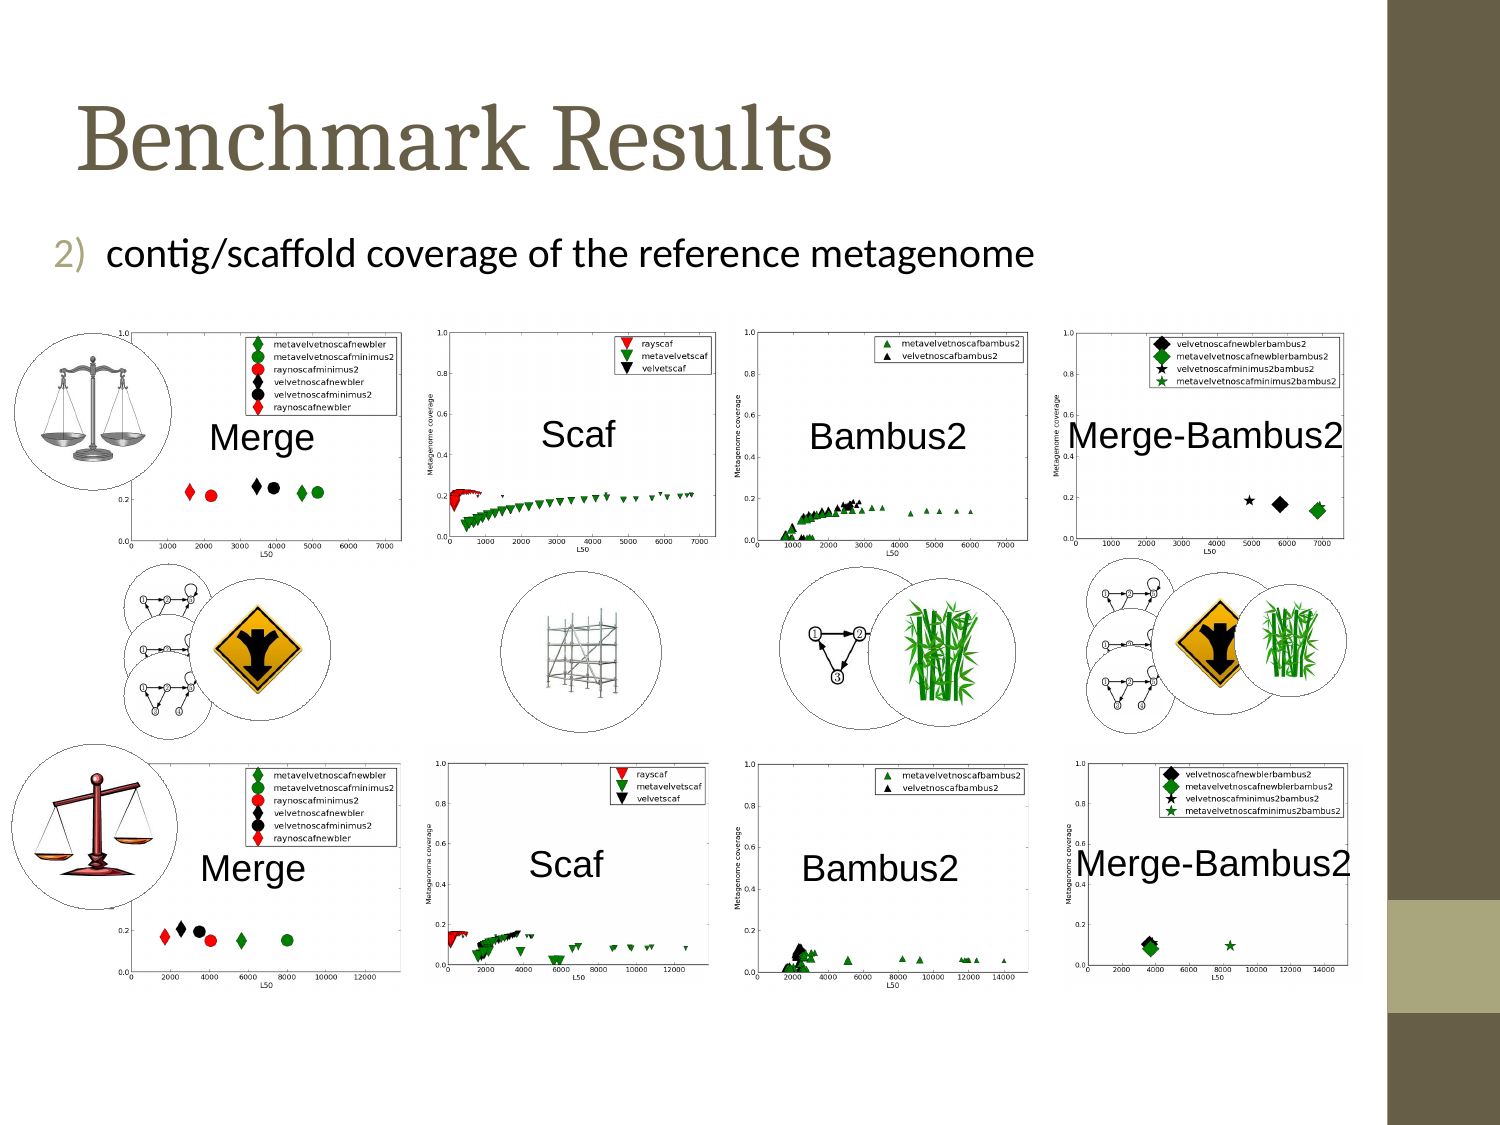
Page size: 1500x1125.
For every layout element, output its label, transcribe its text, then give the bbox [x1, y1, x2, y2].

picture [135, 582, 201, 628]
picture [1262, 600, 1319, 681]
text_box [11, 744, 178, 910]
picture [1051, 307, 1361, 564]
picture [135, 632, 190, 665]
title Benchmark Results [75, 82, 1326, 195]
picture [208, 604, 309, 696]
picture [732, 738, 1029, 999]
text_box [1086, 558, 1347, 734]
picture [34, 773, 153, 876]
picture [40, 355, 146, 462]
picture [533, 600, 638, 704]
picture [1098, 576, 1163, 621]
list contig/scaﬀold coverage of the reference metagenome [35, 236, 1382, 1063]
picture [1098, 664, 1163, 715]
picture [904, 599, 979, 706]
text_box [779, 567, 1016, 730]
picture [135, 670, 201, 721]
picture [1098, 626, 1153, 659]
picture [801, 601, 888, 695]
text_box [123, 563, 331, 740]
text_box [14, 333, 172, 491]
picture [1170, 598, 1261, 690]
picture [423, 738, 709, 990]
picture [424, 306, 1045, 567]
text_box [500, 571, 662, 733]
